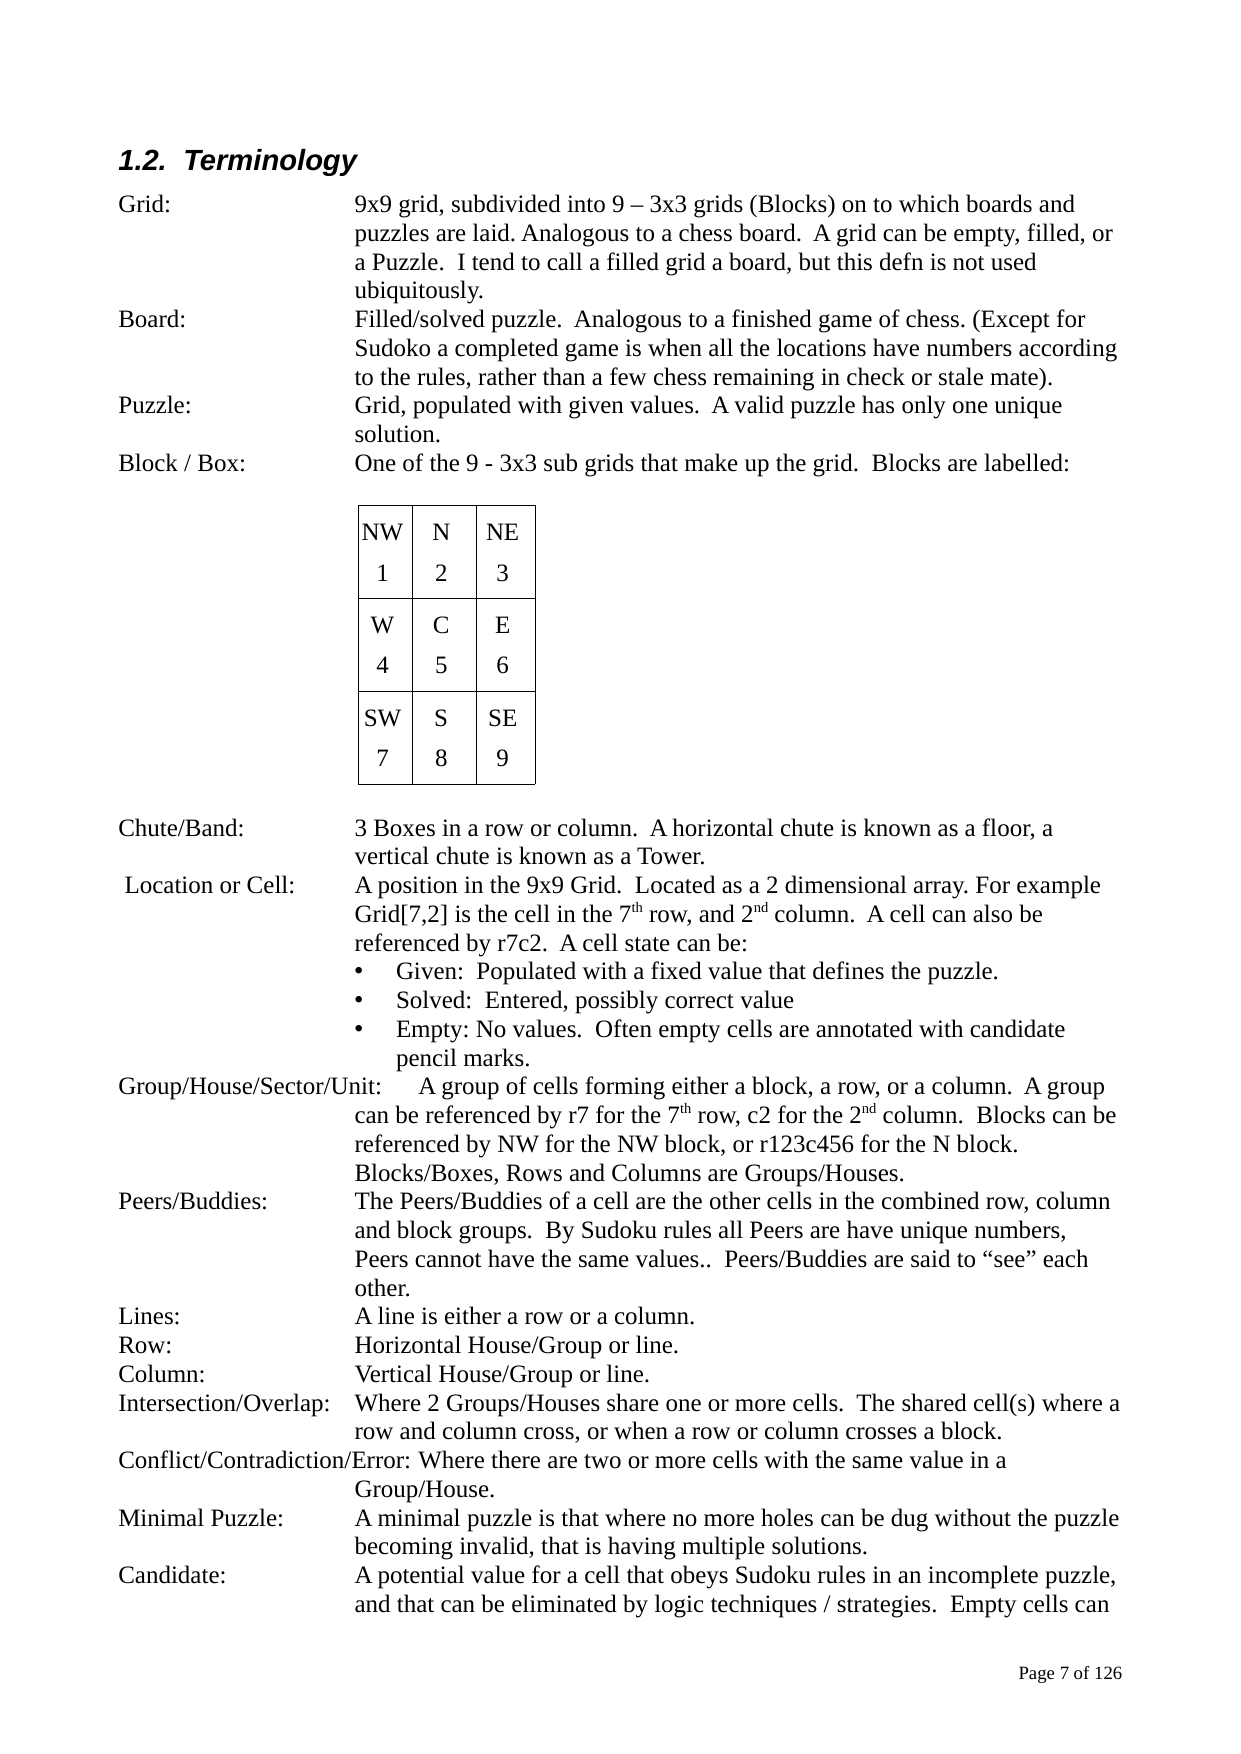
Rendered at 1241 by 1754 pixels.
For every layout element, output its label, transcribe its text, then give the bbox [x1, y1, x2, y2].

table_header NW 1 [359, 506, 412, 598]
text Lines: A line is either a row or a column. [118, 1301, 1122, 1330]
table_cell C 5 [413, 599, 476, 691]
text Row: Horizontal House/Group or line. [118, 1330, 1122, 1359]
table_cell SW 7 [359, 692, 412, 784]
text Conflict/Contradiction/Error: Where there are two or more cells with the same value in a Group/House. [118, 1445, 1122, 1503]
table_header N 2 [413, 506, 476, 598]
text Minimal Puzzle: A minimal puzzle is that where no more holes can be dug without the puzzle becoming invalid, that is having multiple solutions. [118, 1503, 1122, 1560]
subtitle Terminology [118, 143, 1122, 177]
table_cell E 6 [477, 599, 535, 691]
list Empty: No values. Often empty cells are annotated with candidate pencil marks. [354, 1014, 1122, 1071]
text Group/House/Sector/Unit: A group of cells forming either a block, a row, or a column. A group can be referenced by r7 for the 7th row, c2 for the 2nd column. Blocks can be referenced by NW for the NW block, or r123c456 for the N block. Blocks/Boxes, Rows and Columns are Groups/Houses. [118, 1071, 1122, 1186]
text Candidate: A potential value for a cell that obeys Sudoku rules in an incomplete puzzle, and that can be eliminated by logic techniques / strategies. Empty cells can [118, 1560, 1122, 1618]
text Chute/Band: 3 Boxes in a row or column. A horizontal chute is known as a floor, a vertical chute is known as a Tower. [118, 813, 1122, 870]
text Board: Filled/solved puzzle. Analogous to a finished game of chess. (Except for Sudoko a completed game is when all the locations have numbers according to the rules, rather than a few chess remaining in check or stale mate). [118, 304, 1122, 390]
text Intersection/Overlap: Where 2 Groups/Houses share one or more cells. The shared cell(s) where a row and column cross, or when a row or column crosses a block. [118, 1388, 1122, 1445]
list Solved: Entered, possibly correct value [354, 985, 1122, 1014]
text Column: Vertical House/Group or line. [118, 1359, 1122, 1388]
table_header NE 3 [477, 506, 535, 598]
text Location or Cell: A position in the 9x9 Grid. Located as a 2 dimensional array. For example Grid[7,2] is the cell in the 7th row, and 2nd column. A cell can also be referenced by r7c2. A cell state can be: [118, 870, 1122, 956]
text Puzzle: Grid, populated with given values. A valid puzzle has only one unique solution. [118, 390, 1122, 448]
text Grid: 9x9 grid, subdivided into 9 – 3x3 grids (Blocks) on to which boards and puzzles are laid. Analogous to a chess board. A grid can be empty, filled, or a Puzzle. I tend to call a filled grid a board, but this defn is not used ubiquitously. [118, 189, 1122, 304]
list Given: Populated with a fixed value that defines the puzzle. [354, 956, 1122, 985]
text Block / Box: One of the 9 - 3x3 sub grids that make up the grid. Blocks are labelled: [118, 448, 1122, 477]
table_cell SE 9 [477, 692, 535, 784]
table_cell W 4 [359, 599, 412, 691]
table_cell S 8 [413, 692, 476, 784]
text Peers/Buddies: The Peers/Buddies of a cell are the other cells in the combined row, column and block groups. By Sudoku rules all Peers are have unique numbers, Peers cannot have the same values.. Peers/Buddies are said to “see” each other. [118, 1186, 1122, 1301]
